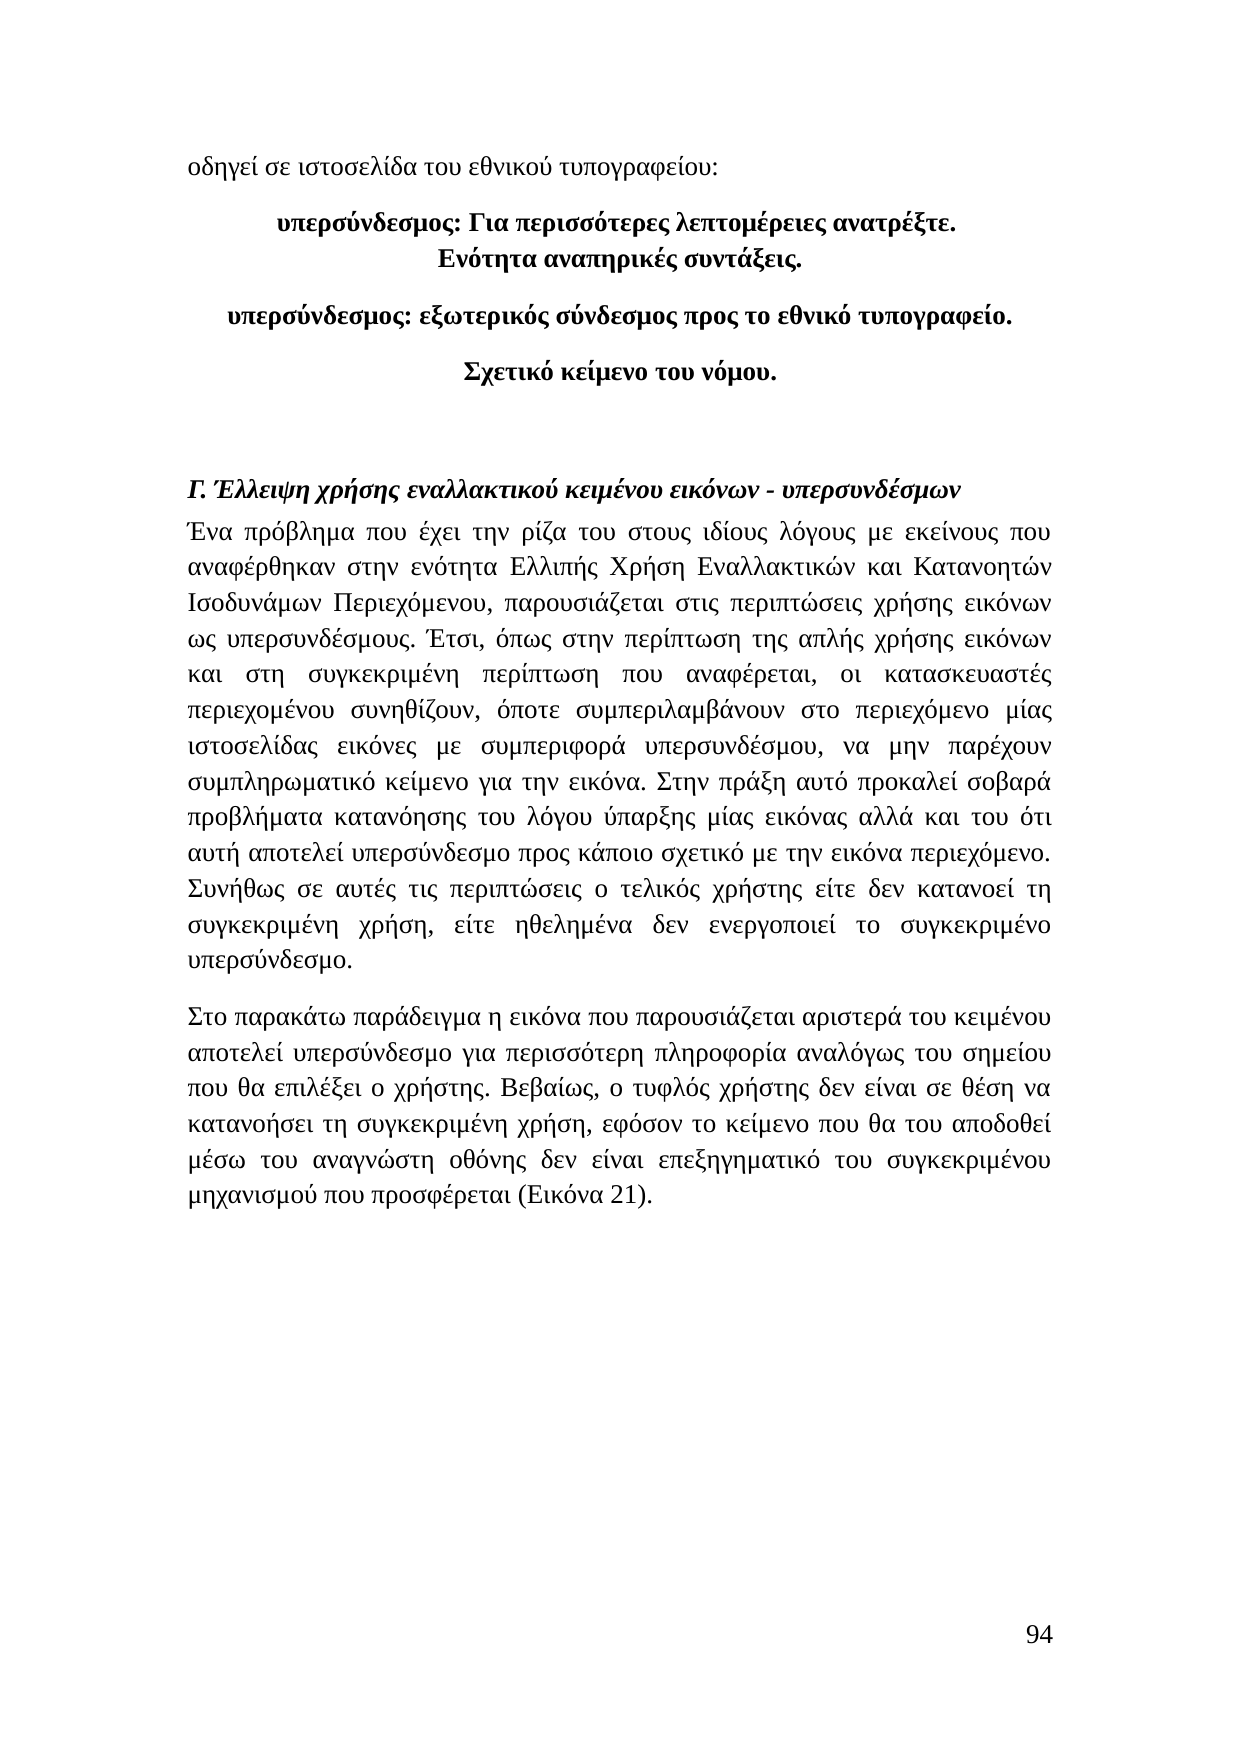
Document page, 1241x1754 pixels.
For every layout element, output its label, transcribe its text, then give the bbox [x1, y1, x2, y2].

text Σχετικό κείμενο του νόμου. [187, 355, 1053, 387]
text Στο παρακάτω παράδειγμα η εικόνα που παρουσιάζεται αριστερά του κειμένου αποτελεί υπερσύνδεσμο για περισσότερη πληροφορία αναλόγως του σημείου που θα επιλέξει ο χρήστης. Βεβαίως, ο τυφλός χρήστης δεν είναι σε θέση να κατανοήσει τη συγκεκριμένη χρήση, εφόσον το κείμενο που θα του αποδοθεί μέσω του αναγνώστη οθόνης δεν είναι επεξηγηματικό του συγκεκριμένου μηχανισμού που προσφέρεται (Εικόνα 21). [187, 1000, 1053, 1210]
text υπερσύνδεσμος: εξωτερικός σύνδεσμος προς το εθνικό τυπογραφείο. [187, 299, 1053, 330]
text οδηγεί σε ιστοσελίδα του εθνικού τυπογραφείου: [187, 150, 1053, 181]
subtitle Γ. Έλλειψη χρήσης εναλλακτικού κειμένου εικόνων - υπερσυνδέσμων [187, 473, 1053, 504]
text Ένα πρόβλημα που έχει την ρίζα του στους ιδίους λόγους με εκείνους που αναφέρθηκαν στην ενότητα , παρουσιάζεται στις περιπτώσεις χρήσης εικόνων ως υπερσυνδέσμους. Έτσι, όπως στην περίπτωση της απλής χρήσης εικόνων και στη συγκεκριμένη περίπτωση που αναφέρεται, οι κατασκευαστές περιεχομένου συνηθίζουν, όποτε συμπεριλαμβάνουν στο περιεχόμενο μίας ιστοσελίδας εικόνες με συμπεριφορά υπερσυνδέσμου, να μην παρέχουν συμπληρωματικό κείμενο για την εικόνα. Στην πράξη αυτό προκαλεί σοβαρά προβλήματα κατανόησης του λόγου ύπαρξης μίας εικόνας αλλά και του ότι αυτή αποτελεί υπερσύνδεσμο προς κάποιο σχετικό με την εικόνα περιεχόμενο. Συνήθως σε αυτές τις περιπτώσεις ο τελικός χρήστης είτε δεν κατανοεί τη συγκεκριμένη χρήση, είτε ηθελημένα δεν ενεργοποιεί το συγκεκριμένο υπερσύνδεσμο. [187, 515, 1053, 974]
text υπερσύνδεσμος: Για περισσότερες λεπτομέρειες ανατρέξτε. Ενότητα αναπηρικές συντάξεις. [187, 207, 1053, 273]
